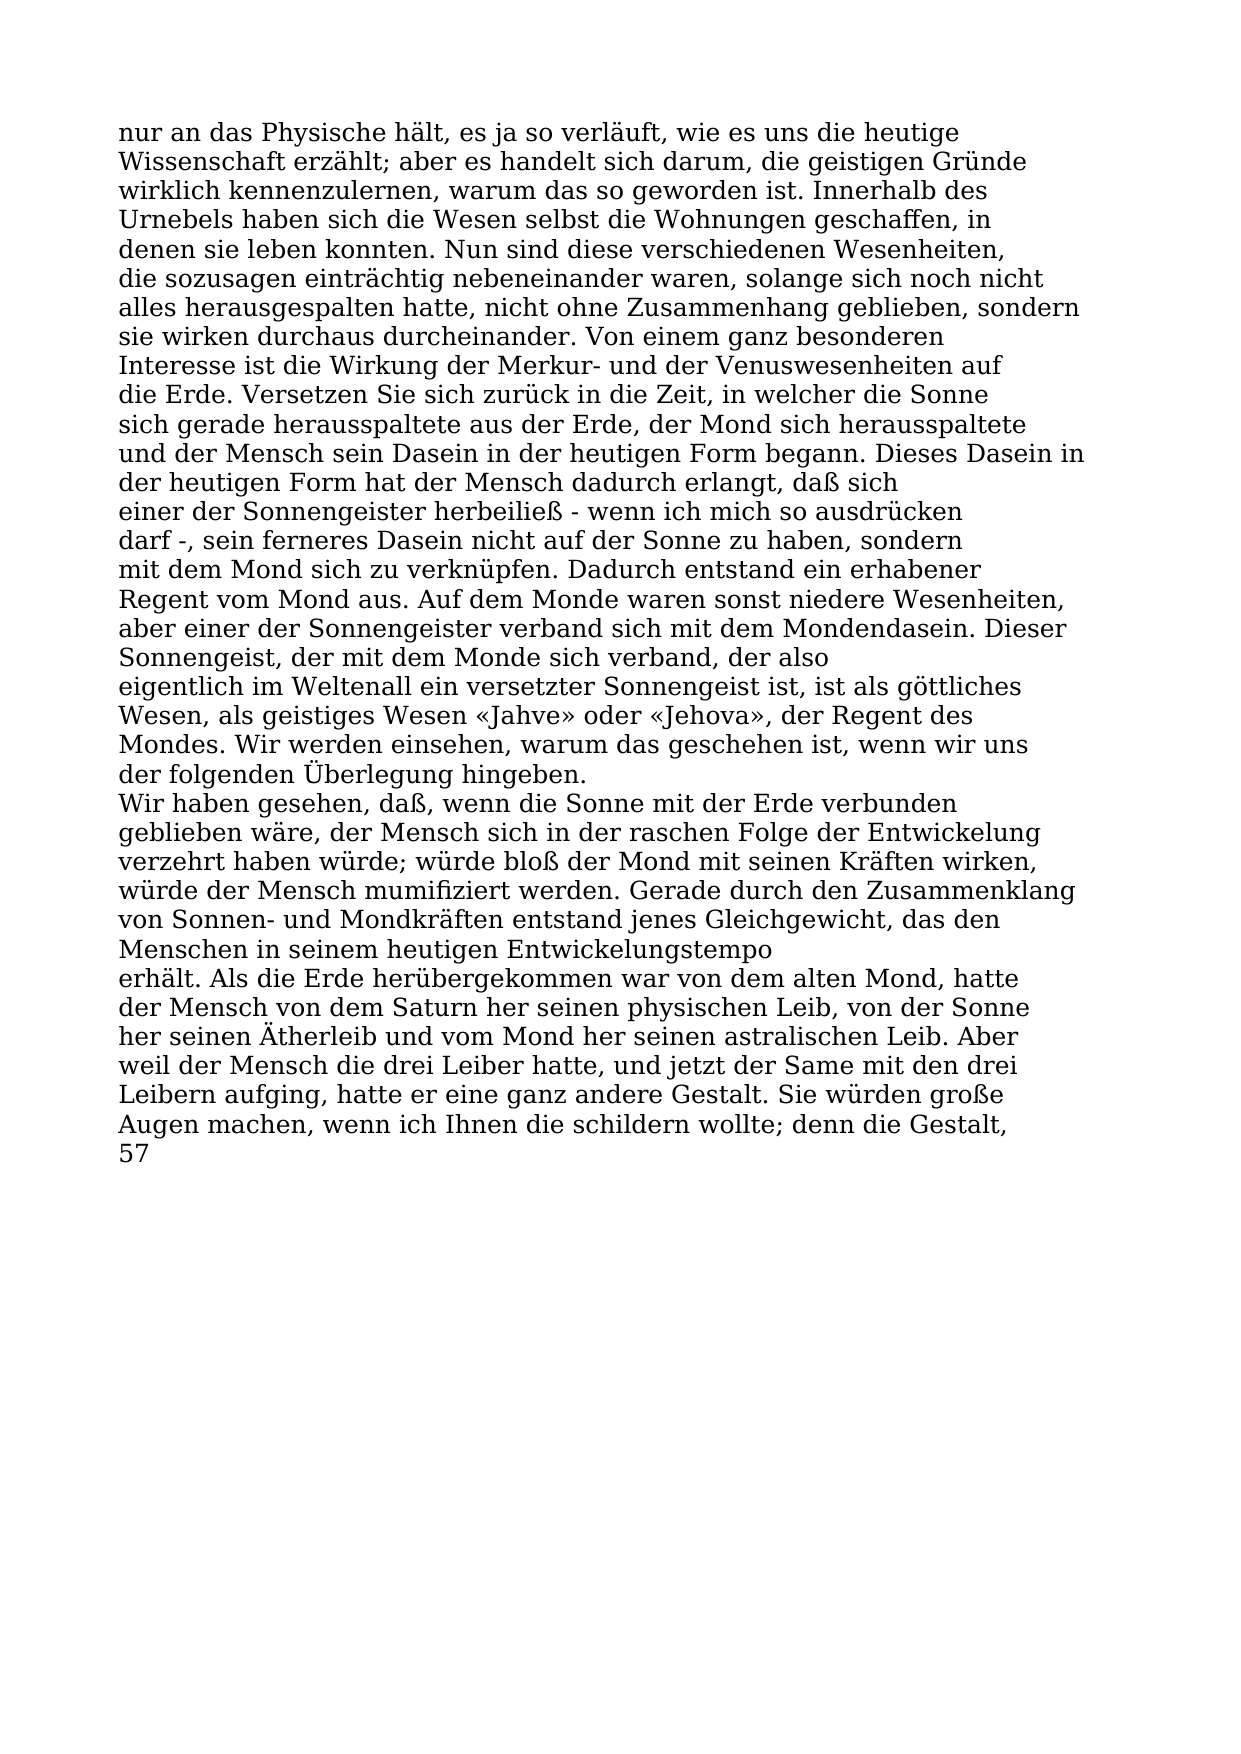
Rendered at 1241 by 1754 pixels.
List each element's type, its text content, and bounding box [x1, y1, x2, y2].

text Regent vom Mond aus. Auf dem Monde waren sonst niedere Wesenheiten, aber einer der Sonnengeister verband sich mit dem Mondendasein. Dieser Sonnengeist, der mit dem Monde sich verband, der also [118, 585, 1122, 672]
text 57 [118, 1139, 1122, 1168]
text Wesen, als geistiges Wesen «Jahve» oder «Jehova», der Regent des [118, 701, 1122, 731]
text der folgenden Überlegung hingeben. [118, 760, 1122, 789]
text mit dem Mond sich zu verknüpfen. Dadurch entstand ein erhabener [118, 556, 1122, 585]
text geblieben wäre, der Mensch sich in der raschen Folge der Entwickelung [118, 818, 1122, 847]
text eigentlich im Weltenall ein versetzter Sonnengeist ist, ist als göttliches [118, 672, 1122, 701]
text Augen machen, wenn ich Ihnen die schildern wollte; denn die Gestalt, [118, 1110, 1122, 1139]
text und der Mensch sein Dasein in der heutigen Form begann. Dieses Dasein in der heutigen Form hat der Mensch dadurch erlangt, daß sich [118, 439, 1122, 497]
text her seinen Ätherleib und vom Mond her seinen astralischen Leib. Aber [118, 1022, 1122, 1051]
text erhält. Als die Erde herübergekommen war von dem alten Mond, hatte [118, 964, 1122, 993]
text der Mensch von dem Saturn her seinen physischen Leib, von der Sonne [118, 993, 1122, 1022]
text sich gerade herausspaltete aus der Erde, der Mond sich herausspaltete [118, 410, 1122, 439]
text Urnebels haben sich die Wesen selbst die Wohnungen geschaffen, in [118, 206, 1122, 235]
text die sozusagen einträchtig nebeneinander waren, solange sich noch nicht [118, 264, 1122, 293]
text einer der Sonnengeister herbeiließ - wenn ich mich so ausdrücken [118, 497, 1122, 526]
text Wir haben gesehen, daß, wenn die Sonne mit der Erde verbunden [118, 789, 1122, 818]
text darf -, sein ferneres Dasein nicht auf der Sonne zu haben, sondern [118, 526, 1122, 556]
text verzehrt haben würde; würde bloß der Mond mit seinen Kräften wirken, würde der Mensch mumifiziert werden. Gerade durch den Zusammenklang von Sonnen- und Mondkräften entstand jenes Gleichgewicht, das den Menschen in seinem heutigen Entwickelungstempo [118, 847, 1122, 964]
text Mondes. Wir werden einsehen, warum das geschehen ist, wenn wir uns [118, 731, 1122, 760]
text alles herausgespalten hatte, nicht ohne Zusammenhang geblieben, sondern sie wirken durchaus durcheinander. Von einem ganz besonderen [118, 293, 1122, 351]
text wirklich kennenzulernen, warum das so geworden ist. Innerhalb des [118, 176, 1122, 206]
text weil der Mensch die drei Leiber hatte, und jetzt der Same mit den drei [118, 1051, 1122, 1081]
text denen sie leben konnten. Nun sind diese verschiedenen Wesenheiten, [118, 235, 1122, 264]
text die Erde. Versetzen Sie sich zurück in die Zeit, in welcher die Sonne [118, 381, 1122, 410]
text Interesse ist die Wirkung der Merkur- und der Venuswesenheiten auf [118, 351, 1122, 381]
text Leibern aufging, hatte er eine ganz andere Gestalt. Sie würden große [118, 1081, 1122, 1110]
text nur an das Physische hält, es ja so verläuft, wie es uns die heutige Wissenschaft erzählt; aber es handelt sich darum, die geistigen Gründe [118, 118, 1122, 176]
